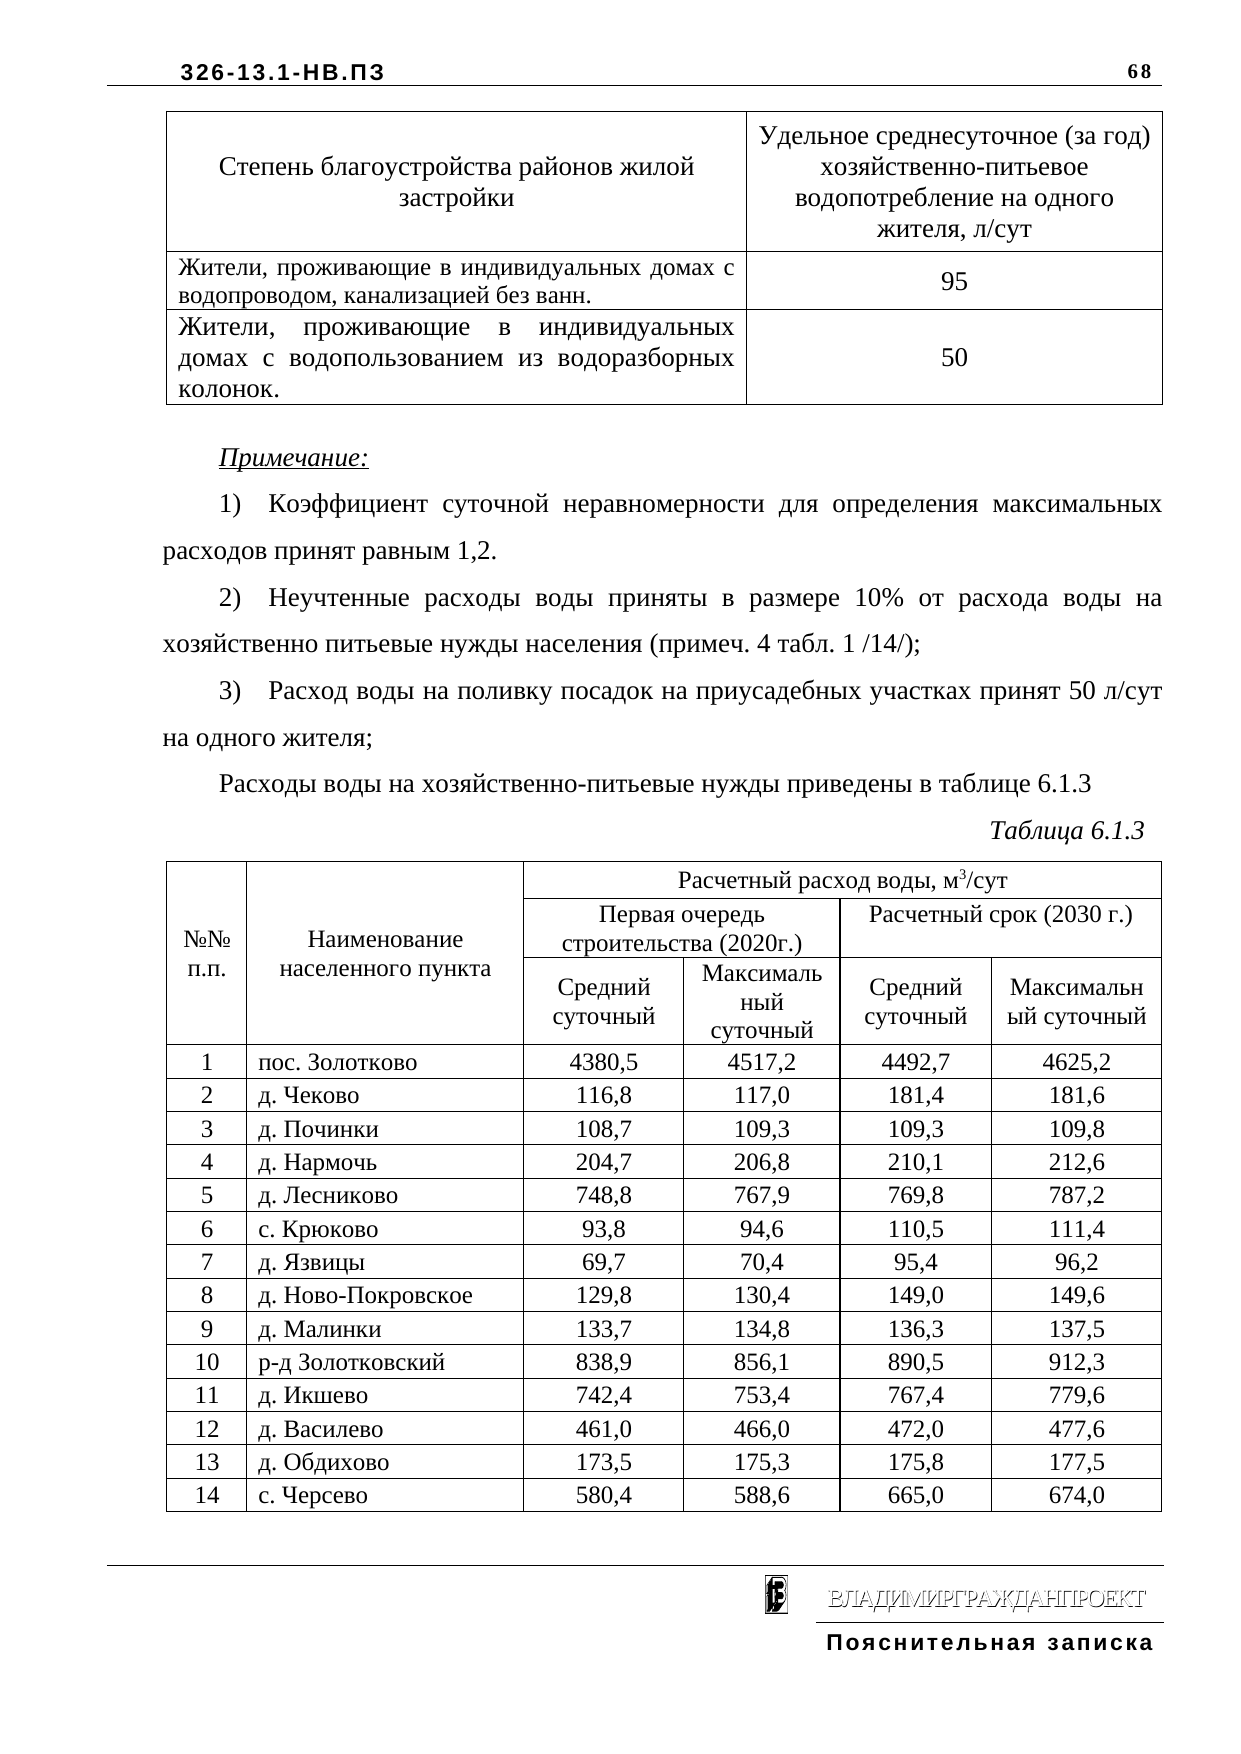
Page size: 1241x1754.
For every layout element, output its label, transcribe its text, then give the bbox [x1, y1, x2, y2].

table_cell 109,3 [684, 1112, 839, 1144]
table_cell 206,8 [684, 1145, 839, 1177]
table_cell 95,4 [841, 1245, 991, 1277]
table_cell 93,8 [524, 1212, 683, 1244]
table_cell 173,5 [524, 1445, 683, 1477]
table_cell 129,8 [524, 1279, 683, 1311]
table_cell 116,8 [524, 1079, 683, 1111]
table_cell 11 [167, 1379, 246, 1411]
table_cell 110,5 [841, 1212, 991, 1244]
list Расход воды на поливку посадок на приусадебных участках принят 50 л/сут на одного жителя; [162, 674, 1163, 752]
table_cell 7 [167, 1245, 246, 1277]
table_cell 8 [167, 1279, 246, 1311]
table_cell Средний суточный [841, 958, 991, 1044]
table_cell 748,8 [524, 1179, 683, 1211]
table_cell д. Чеково [247, 1079, 523, 1111]
list Неучтенные расходы воды приняты в размере 10% от расхода воды на хозяйственно питьевые нужды населения (примеч. 4 табл. 1 /14/); [162, 581, 1163, 658]
table_cell 9 [167, 1312, 246, 1344]
table_cell 149,6 [992, 1279, 1161, 1311]
table_cell 175,8 [841, 1445, 991, 1477]
table_cell 472,0 [841, 1412, 991, 1444]
table_cell 137,5 [992, 1312, 1161, 1344]
table_cell 580,4 [524, 1479, 683, 1511]
table_cell 1 [167, 1045, 246, 1077]
table_cell д. Язвицы [247, 1245, 523, 1277]
table_cell с. Крюково [247, 1212, 523, 1244]
table_cell д. Василево [247, 1412, 523, 1444]
table_cell 204,7 [524, 1145, 683, 1177]
text Расходы воды на хозяйственно-питьевые нужды приведены в таблице 6.1.3 [162, 767, 1163, 798]
table_cell 177,5 [992, 1445, 1161, 1477]
table_cell 779,6 [992, 1379, 1161, 1411]
table_cell 4492,7 [841, 1045, 991, 1077]
table_cell 856,1 [684, 1345, 839, 1377]
table_cell 767,4 [841, 1379, 991, 1411]
table_cell д. Нармочь [247, 1145, 523, 1177]
table_cell 4625,2 [992, 1045, 1161, 1077]
table_cell 181,6 [992, 1079, 1161, 1111]
table_cell 94,6 [684, 1212, 839, 1244]
table_cell 588,6 [684, 1479, 839, 1511]
table_header №№ п.п. [167, 862, 246, 1044]
table_cell 109,8 [992, 1112, 1161, 1144]
table_cell 477,6 [992, 1412, 1161, 1444]
table_cell Первая очередь строительства (2020г.) [524, 899, 839, 957]
table_cell д. Лесниково [247, 1179, 523, 1211]
table_cell 769,8 [841, 1179, 991, 1211]
table_cell 466,0 [684, 1412, 839, 1444]
table_cell 111,4 [992, 1212, 1161, 1244]
text Примечание: [162, 441, 1163, 472]
table_header Степень благоустройства районов жилой застройки [167, 112, 746, 251]
table_cell 95 [747, 252, 1162, 309]
table_cell 674,0 [992, 1479, 1161, 1511]
table_header Удельное среднесуточное (за год) хозяйственно-питьевое водопотребление на одного жителя, л/сут [747, 112, 1162, 251]
table_cell 5 [167, 1179, 246, 1211]
table_cell Расчетный срок (2030 г.) [841, 899, 1161, 957]
table_cell 4 [167, 1145, 246, 1177]
table_cell 210,1 [841, 1145, 991, 1177]
table_cell 787,2 [992, 1179, 1161, 1211]
table_cell 12 [167, 1412, 246, 1444]
table_cell Средний суточный [524, 958, 683, 1044]
table_cell с. Черсево [247, 1479, 523, 1511]
table_cell 175,3 [684, 1445, 839, 1477]
table_cell 96,2 [992, 1245, 1161, 1277]
table_cell 69,7 [524, 1245, 683, 1277]
table_cell 117,0 [684, 1079, 839, 1111]
table_cell 4380,5 [524, 1045, 683, 1077]
table_cell 2 [167, 1079, 246, 1111]
table_header Расчетный расход воды, м3/сут [524, 862, 1161, 898]
table_cell 838,9 [524, 1345, 683, 1377]
table_cell 70,4 [684, 1245, 839, 1277]
table_cell 890,5 [841, 1345, 991, 1377]
table_cell 767,9 [684, 1179, 839, 1211]
table_cell 4517,2 [684, 1045, 839, 1077]
table_cell 6 [167, 1212, 246, 1244]
table_cell д. Починки [247, 1112, 523, 1144]
table_cell 108,7 [524, 1112, 683, 1144]
table_cell 130,4 [684, 1279, 839, 1311]
table_cell 136,3 [841, 1312, 991, 1344]
text Таблица 6.1.3 [118, 814, 1147, 845]
table_cell 134,8 [684, 1312, 839, 1344]
table_cell 133,7 [524, 1312, 683, 1344]
list Коэффициент суточной неравномерности для определения максимальных расходов принят равным 1,2. [162, 487, 1163, 565]
table_cell 13 [167, 1445, 246, 1477]
table_cell 50 [747, 310, 1162, 404]
table_cell Максимальный суточный [684, 958, 839, 1044]
table_cell пос. Золотково [247, 1045, 523, 1077]
table_cell 181,4 [841, 1079, 991, 1111]
table_cell 665,0 [841, 1479, 991, 1511]
table_cell 3 [167, 1112, 246, 1144]
table_cell д. Ново-Покровское [247, 1279, 523, 1311]
table_cell 14 [167, 1479, 246, 1511]
table_cell д. Икшево [247, 1379, 523, 1411]
table_cell Максимальный суточный [992, 958, 1161, 1044]
table_cell 912,3 [992, 1345, 1161, 1377]
table_cell 461,0 [524, 1412, 683, 1444]
table_cell 753,4 [684, 1379, 839, 1411]
table_cell 149,0 [841, 1279, 991, 1311]
table_cell р-д Золотковский [247, 1345, 523, 1377]
table_header Наименование населенного пункта [247, 862, 523, 1044]
table_cell д. Обдихово [247, 1445, 523, 1477]
table_cell 212,6 [992, 1145, 1161, 1177]
table_cell 742,4 [524, 1379, 683, 1411]
table_cell 10 [167, 1345, 246, 1377]
table_cell Жители, проживающие в индивидуальных домах с водопроводом, канализацией без ванн. [167, 252, 746, 309]
table_cell Жители, проживающие в индивидуальных домах с водопользованием из водоразборных колонок. [167, 310, 746, 404]
table_cell 109,3 [841, 1112, 991, 1144]
table_cell д. Малинки [247, 1312, 523, 1344]
